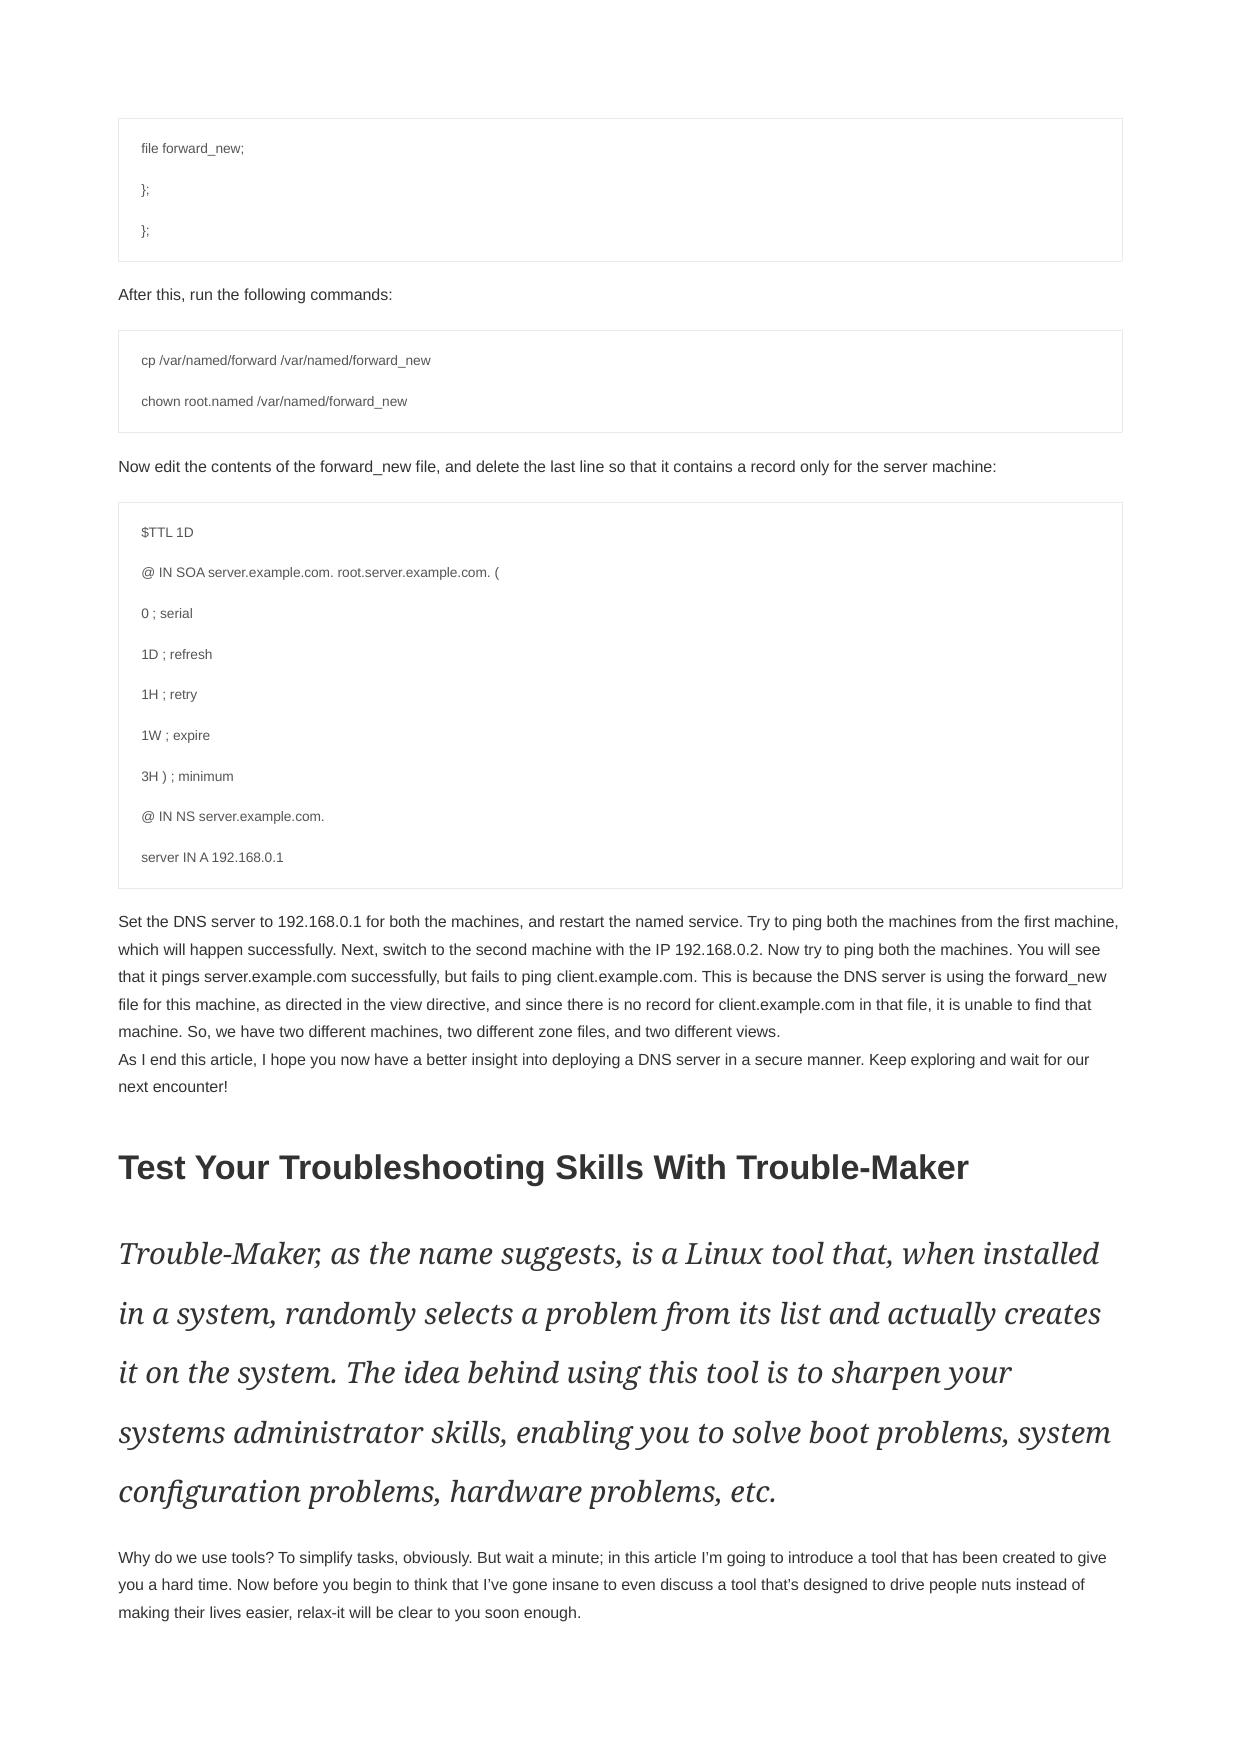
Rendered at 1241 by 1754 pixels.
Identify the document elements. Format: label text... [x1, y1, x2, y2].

text 0 ; serial [119, 583, 1122, 621]
text As I end this article, I hope you now have a better insight into deploying a DNS server in a secure manner. Keep exploring and wait for our next encounter! [118, 1050, 1122, 1096]
text @ IN SOA server.example.com. root.server.example.com. ( [119, 542, 1122, 581]
text Why do we use tools? To simplify tasks, obviously. But wait a minute; in this article I’m going to introduce a tool that has been created to give you a hard time. Now before you begin to think that I’ve gone insane to even discuss a tool that’s designed to drive people nuts instead of making their lives easier, relax-it will be clear to you soon enough. [118, 1548, 1122, 1621]
subtitle Test Your Troubleshooting Skills With Trouble-Maker [118, 1147, 1122, 1187]
text 1W ; expire [119, 705, 1122, 743]
text }; [119, 159, 1122, 197]
text 1D ; refresh [119, 623, 1122, 662]
text Trouble-Maker, as the name suggests, is a Linux tool that, when installed in a system, randomly selects a problem from its list and actually creates it on the system. The idea behind using this tool is to sharpen your systems administrator skills, enabling you to solve boot problems, system configuration problems, hardware problems, etc. [118, 1234, 1122, 1511]
text After this, run the following commands: [118, 286, 1122, 304]
text @ IN NS server.example.com. [119, 786, 1122, 824]
text file forward_new; [119, 119, 1122, 157]
text Now edit the contents of the forward_new file, and delete the last line so that it contains a record only for the server machine: [118, 457, 1122, 475]
text server IN A 192.168.0.1 [119, 827, 1122, 888]
text 3H ) ; minimum [119, 745, 1122, 784]
text }; [119, 199, 1122, 261]
text chown root.named /var/named/forward_new [119, 371, 1122, 432]
text 1H ; retry [119, 664, 1122, 703]
text $TTL 1D [119, 503, 1122, 540]
text cp /var/named/forward /var/named/forward_new [119, 331, 1122, 369]
text Set the DNS server to 192.168.0.1 for both the machines, and restart the named service. Try to ping both the machines from the first machine, which will happen successfully. Next, switch to the second machine with the IP 192.168.0.2. Now try to ping both the machines. You will see that it pings server.example.com successfully, but fails to ping client.example.com. This is because the DNS server is using the forward_new file for this machine, as directed in the view directive, and since there is no record for client.example.com in that file, it is unable to find that machine. So, we have two different machines, two different zone files, and two different views. [118, 913, 1122, 1041]
